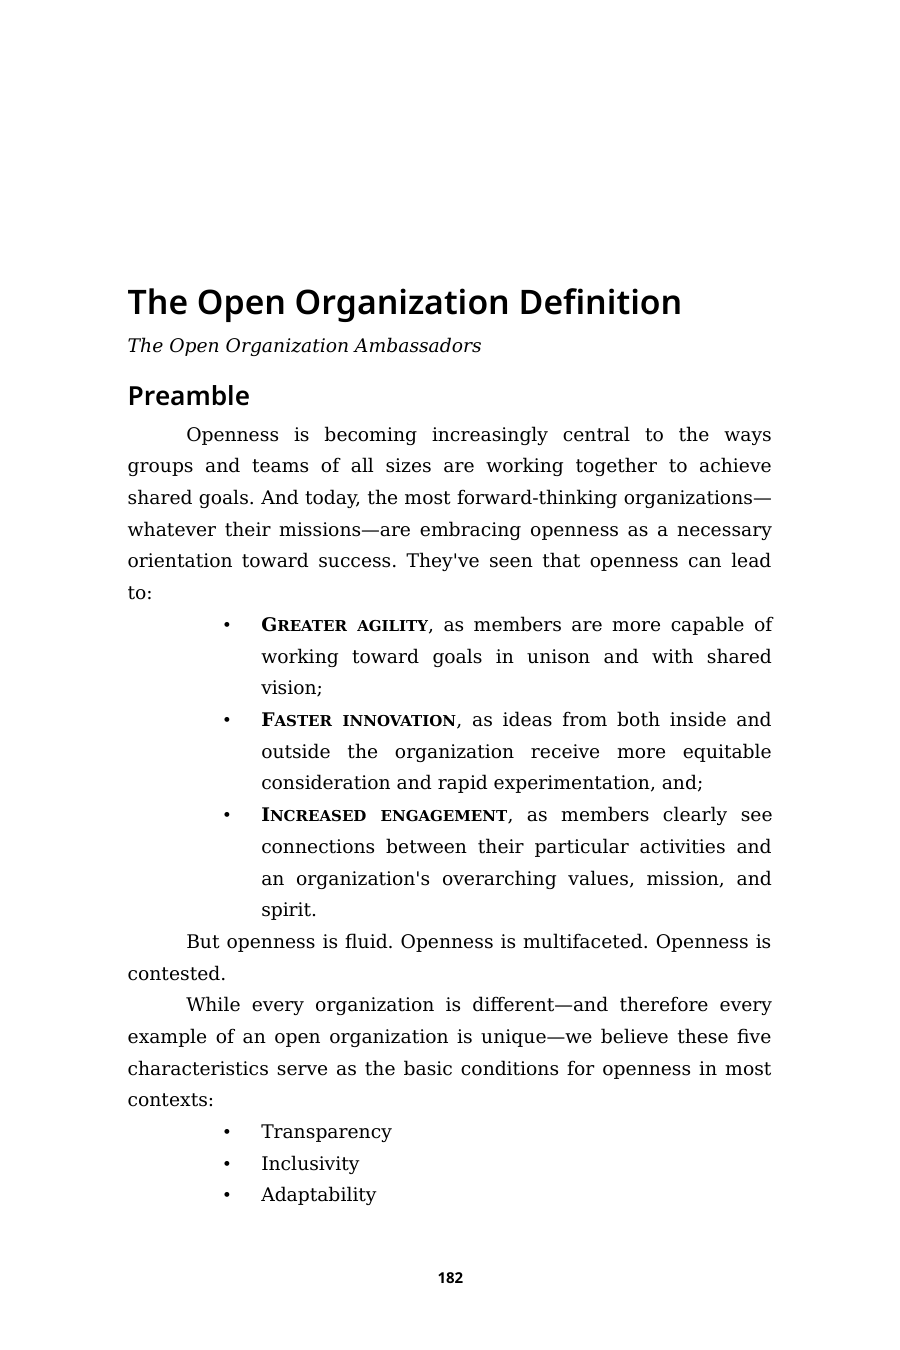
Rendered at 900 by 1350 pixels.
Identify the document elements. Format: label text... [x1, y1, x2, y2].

text Openness is becoming increasingly central to the ways groups and teams of all sizes are working together to achieve shared goals. And today, the most forward-thinking organizations—whatever their missions—are embracing openness as a necessary orientation toward success. They've seen that openness can lead to: [127, 424, 772, 604]
list Transparency [223, 1121, 772, 1143]
list Adaptability [223, 1184, 772, 1206]
text But openness is fluid. Openness is multifaceted. Openness is contested. [127, 931, 772, 985]
subtitle Preamble [127, 381, 772, 411]
list Faster innovation, as ideas from both inside and outside the organization receive more equitable consideration and rapid experimentation, and; [223, 709, 772, 794]
text The Open Organization Ambassadors [127, 335, 772, 357]
list Increased engagement, as members clearly see connections between their particular activities and an organization's overarching values, mission, and spirit. [223, 804, 772, 921]
text While every organization is different—and therefore every example of an open organization is unique—we believe these five characteristics serve as the basic conditions for openness in most contexts: [127, 994, 772, 1111]
list Greater agility, as members are more capable of working toward goals in unison and with shared vision; [223, 614, 772, 699]
subtitle The Open Organization Definition [127, 283, 772, 322]
list Inclusivity [223, 1153, 772, 1175]
